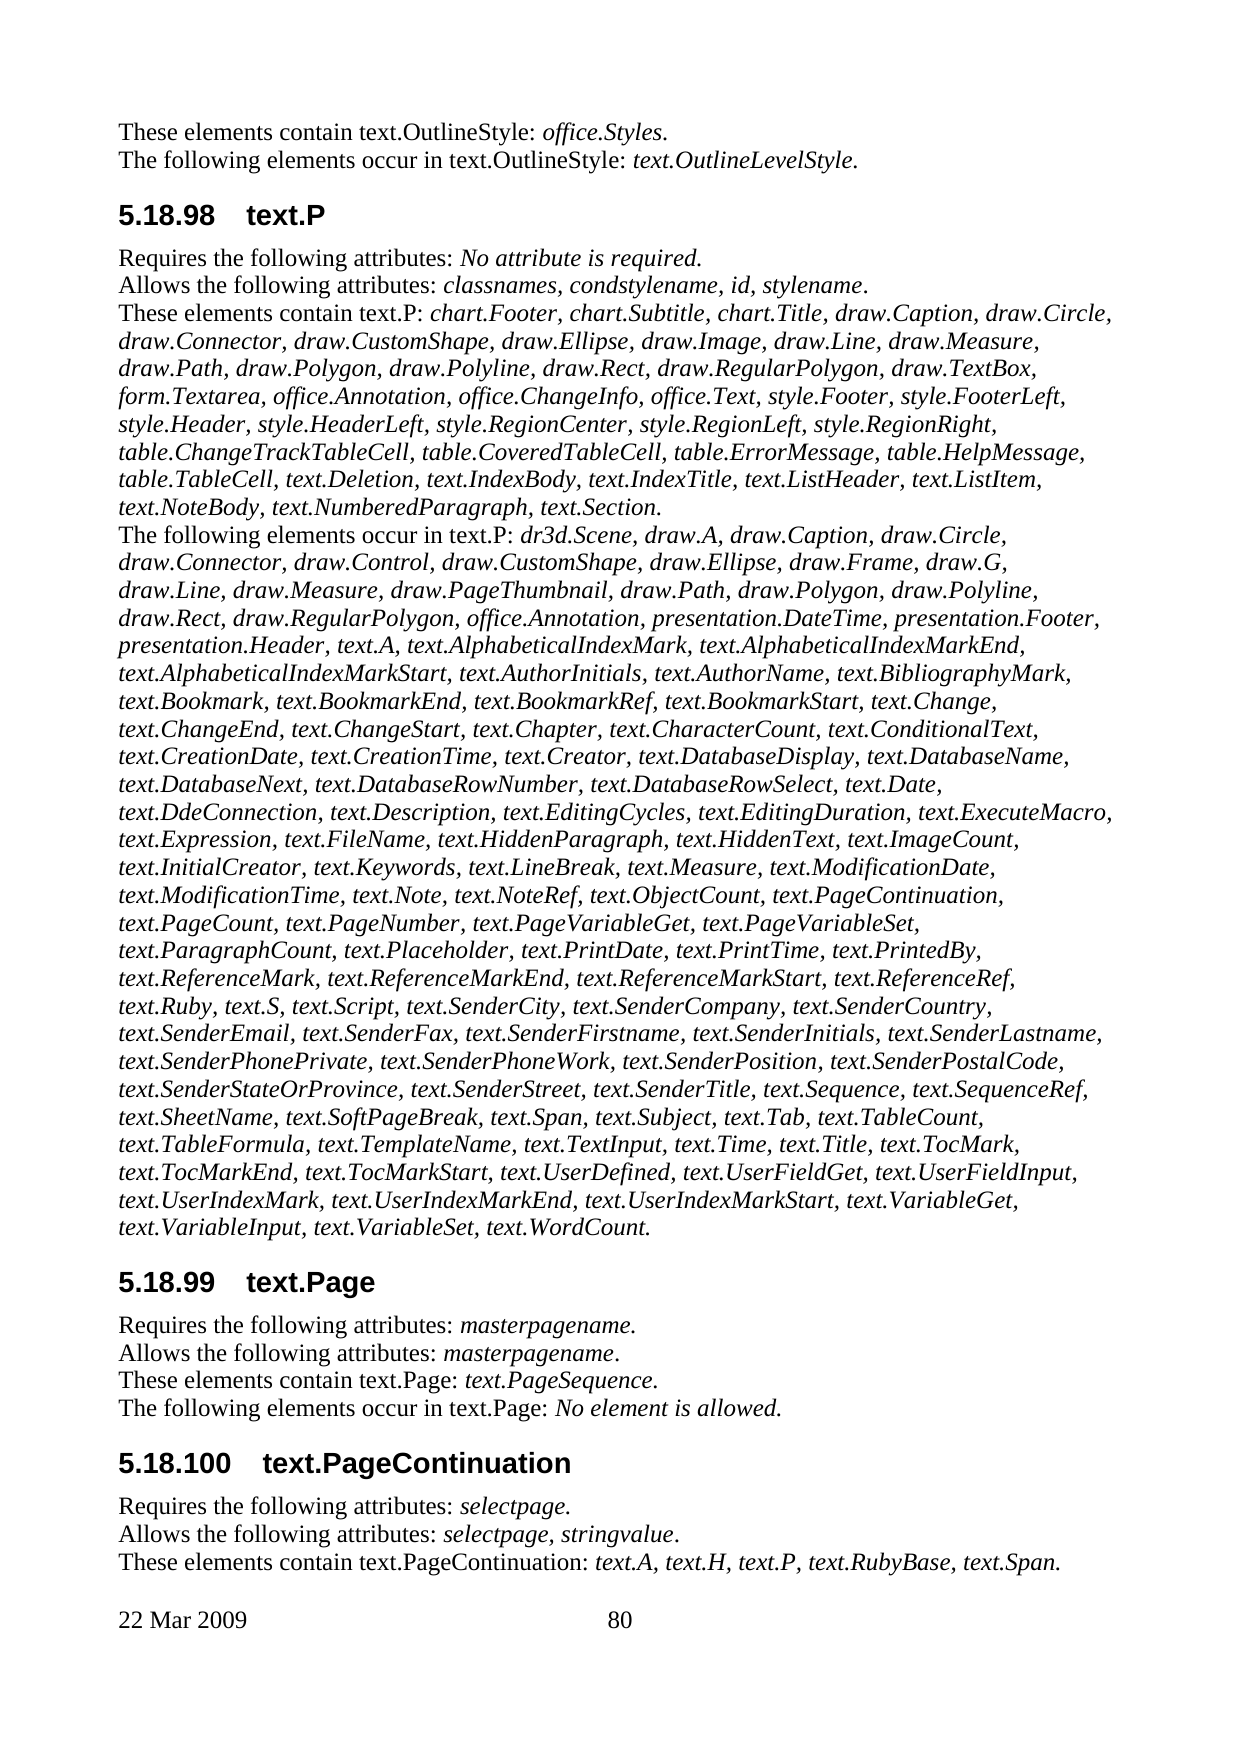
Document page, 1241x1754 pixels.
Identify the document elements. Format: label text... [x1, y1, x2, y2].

subtitle text.Page [118, 1266, 1122, 1299]
text Requires the following attributes: masterpagename. [118, 1311, 1122, 1339]
text These elements contain text.OutlineStyle: office.Styles. [118, 118, 1122, 146]
text These elements contain text.PageContinuation: text.A, text.H, text.P, text.RubyBase, text.Span. [118, 1548, 1122, 1575]
text Allows the following attributes: classnames, condstylename, id, stylename. [118, 271, 1122, 299]
text The following elements occur in text.P: dr3d.Scene, draw.A, draw.Caption, draw.Circle, draw.Connector, draw.Control, draw.CustomShape, draw.Ellipse, draw.Frame, draw.G, draw.Line, draw.Measure, draw.PageThumbnail, draw.Path, draw.Polygon, draw.Polyline, draw.Rect, draw.RegularPolygon, office.Annotation, presentation.DateTime, presentation.Footer, presentation.Header, text.A, text.AlphabeticalIndexMark, text.AlphabeticalIndexMarkEnd, text.AlphabeticalIndexMarkStart, text.AuthorInitials, text.AuthorName, text.BibliographyMark, text.Bookmark, text.BookmarkEnd, text.BookmarkRef, text.BookmarkStart, text.Change, text.ChangeEnd, text.ChangeStart, text.Chapter, text.CharacterCount, text.ConditionalText, text.CreationDate, text.CreationTime, text.Creator, text.DatabaseDisplay, text.DatabaseName, text.DatabaseNext, text.DatabaseRowNumber, text.DatabaseRowSelect, text.Date, text.DdeConnection, text.Description, text.EditingCycles, text.EditingDuration, text.ExecuteMacro, text.Expression, text.FileName, text.HiddenParagraph, text.HiddenText, text.ImageCount, text.InitialCreator, text.Keywords, text.LineBreak, text.Measure, text.ModificationDate, text.ModificationTime, text.Note, text.NoteRef, text.ObjectCount, text.PageContinuation, text.PageCount, text.PageNumber, text.PageVariableGet, text.PageVariableSet, text.ParagraphCount, text.Placeholder, text.PrintDate, text.PrintTime, text.PrintedBy, text.ReferenceMark, text.ReferenceMarkEnd, text.ReferenceMarkStart, text.ReferenceRef, text.Ruby, text.S, text.Script, text.SenderCity, text.SenderCompany, text.SenderCountry, text.SenderEmail, text.SenderFax, text.SenderFirstname, text.SenderInitials, text.SenderLastname, text.SenderPhonePrivate, text.SenderPhoneWork, text.SenderPosition, text.SenderPostalCode, text.SenderStateOrProvince, text.SenderStreet, text.SenderTitle, text.Sequence, text.SequenceRef, text.SheetName, text.SoftPageBreak, text.Span, text.Subject, text.Tab, text.TableCount, text.TableFormula, text.TemplateName, text.TextInput, text.Time, text.Title, text.TocMark, text.TocMarkEnd, text.TocMarkStart, text.UserDefined, text.UserFieldGet, text.UserFieldInput, text.UserIndexMark, text.UserIndexMarkEnd, text.UserIndexMarkStart, text.VariableGet, text.VariableInput, text.VariableSet, text.WordCount. [118, 521, 1122, 1241]
text Requires the following attributes: No attribute is required. [118, 244, 1122, 271]
subtitle text.PageContinuation [118, 1447, 1122, 1480]
text The following elements occur in text.Page: No element is allowed. [118, 1394, 1122, 1422]
text Allows the following attributes: masterpagename. [118, 1339, 1122, 1367]
text These elements contain text.P: chart.Footer, chart.Subtitle, chart.Title, draw.Caption, draw.Circle, draw.Connector, draw.CustomShape, draw.Ellipse, draw.Image, draw.Line, draw.Measure, draw.Path, draw.Polygon, draw.Polyline, draw.Rect, draw.RegularPolygon, draw.TextBox, form.Textarea, office.Annotation, office.ChangeInfo, office.Text, style.Footer, style.FooterLeft, style.Header, style.HeaderLeft, style.RegionCenter, style.RegionLeft, style.RegionRight, table.ChangeTrackTableCell, table.CoveredTableCell, table.ErrorMessage, table.HelpMessage, table.TableCell, text.Deletion, text.IndexBody, text.IndexTitle, text.ListHeader, text.ListItem, text.NoteBody, text.NumberedParagraph, text.Section. [118, 299, 1122, 521]
text These elements contain text.Page: text.PageSequence. [118, 1367, 1122, 1394]
text The following elements occur in text.OutlineStyle: text.OutlineLevelStyle. [118, 146, 1122, 173]
subtitle text.P [118, 198, 1122, 231]
text Allows the following attributes: selectpage, stringvalue. [118, 1520, 1122, 1548]
text Requires the following attributes: selectpage. [118, 1492, 1122, 1520]
